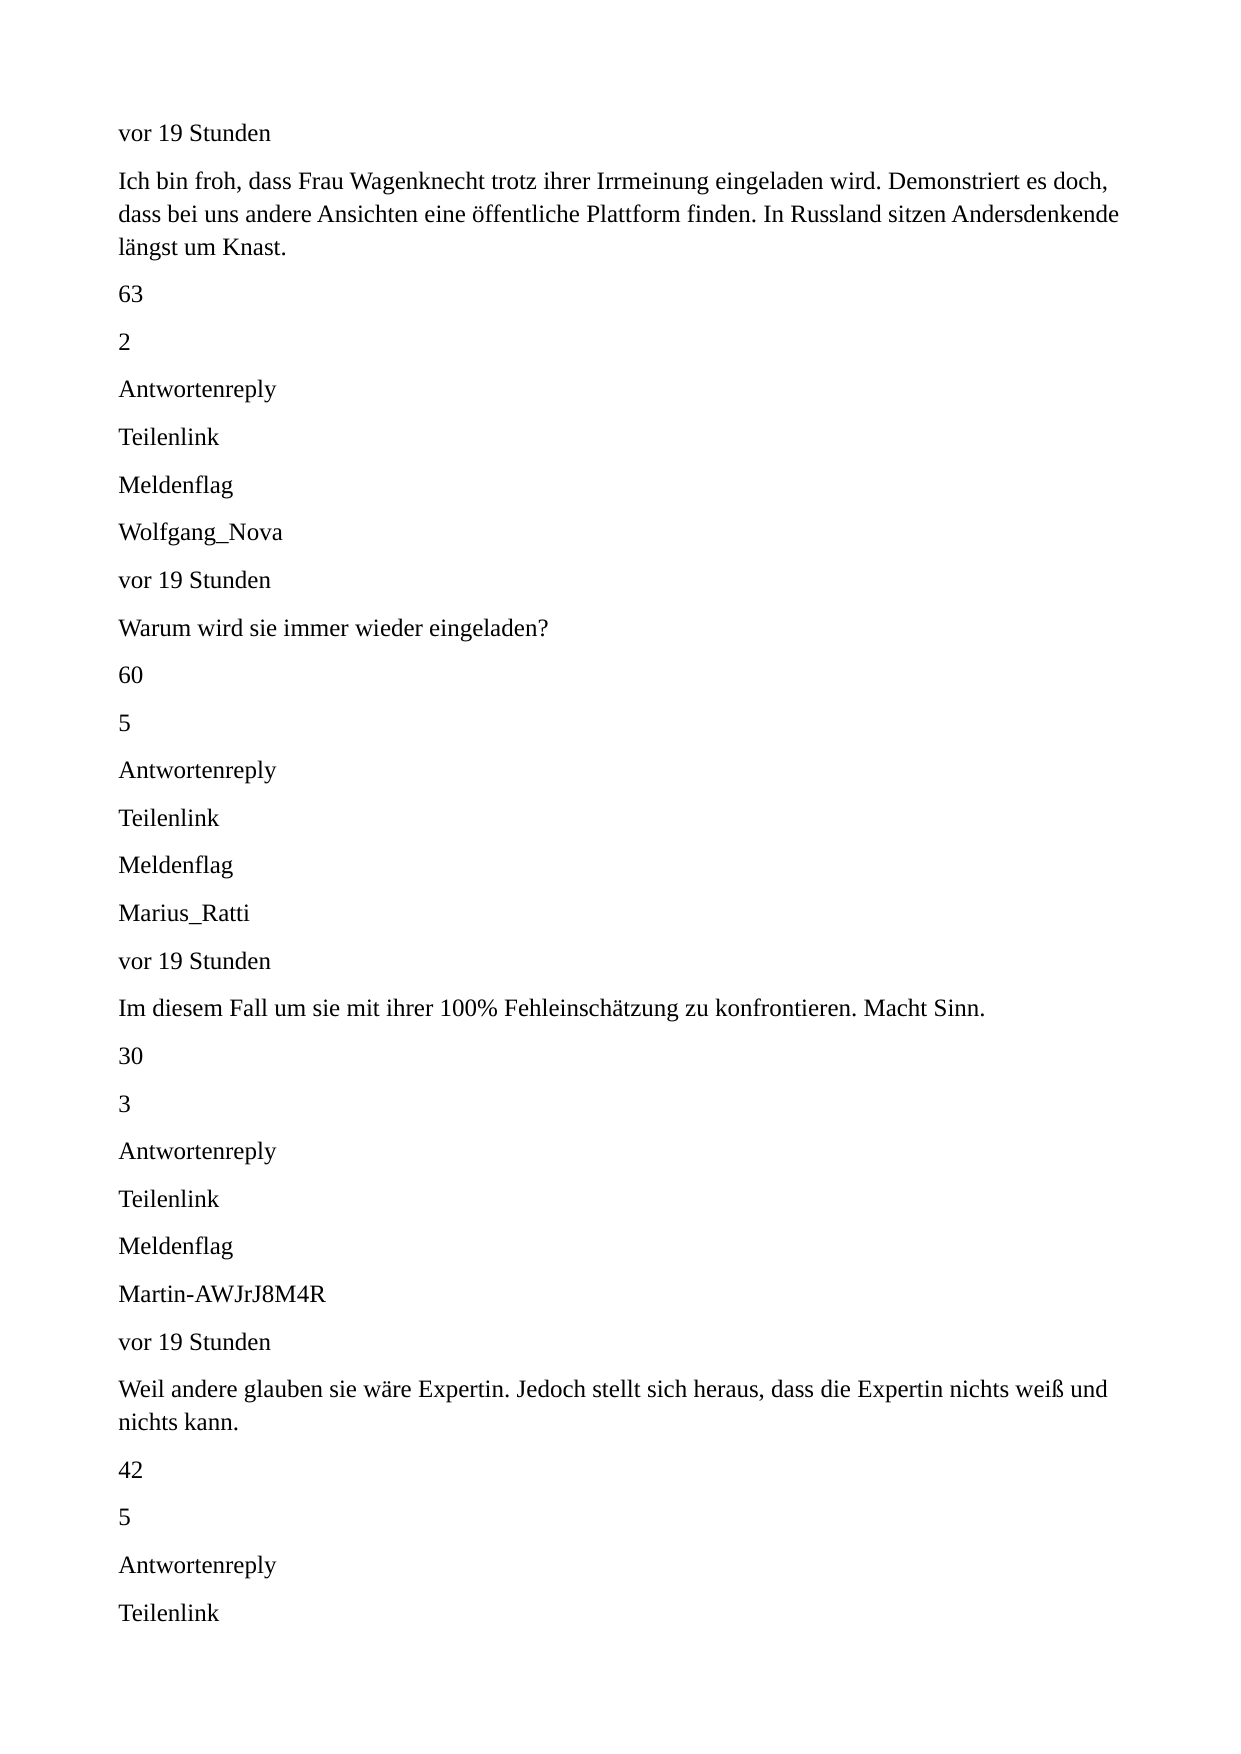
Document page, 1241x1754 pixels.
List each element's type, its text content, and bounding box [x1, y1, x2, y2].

text Teilenlink [118, 803, 1122, 832]
text Im diesem Fall um sie mit ihrer 100% Fehleinschätzung zu konfrontieren. Macht Sinn. [118, 993, 1122, 1022]
text vor 19 Stunden [118, 565, 1122, 594]
text Ich bin froh, dass Frau Wagenknecht trotz ihrer Irrmeinung eingeladen wird. Demonstriert es doch, dass bei uns andere Ansichten eine öffentliche Plattform finden. In Russland sitzen Andersdenkende längst um Knast. [118, 166, 1122, 261]
text Teilenlink [118, 1184, 1122, 1213]
text vor 19 Stunden [118, 118, 1122, 147]
text 60 [118, 660, 1122, 689]
text 3 [118, 1089, 1122, 1117]
text Teilenlink [118, 1598, 1122, 1626]
text 5 [118, 708, 1122, 737]
text vor 19 Stunden [118, 1327, 1122, 1355]
text Warum wird sie immer wieder eingeladen? [118, 613, 1122, 641]
text Martin-AWJrJ8M4R [118, 1279, 1122, 1308]
text Antwortenreply [118, 755, 1122, 784]
text 42 [118, 1455, 1122, 1484]
text 5 [118, 1502, 1122, 1531]
text vor 19 Stunden [118, 946, 1122, 974]
text Antwortenreply [118, 1550, 1122, 1579]
text Meldenflag [118, 851, 1122, 879]
text Teilenlink [118, 422, 1122, 451]
text 63 [118, 279, 1122, 308]
text Meldenflag [118, 470, 1122, 498]
text 30 [118, 1041, 1122, 1070]
text Weil andere glauben sie wäre Expertin. Jedoch stellt sich heraus, dass die Expertin nichts weiß und nichts kann. [118, 1374, 1122, 1436]
text Marius_Ratti [118, 898, 1122, 927]
text Meldenflag [118, 1231, 1122, 1260]
text Wolfgang_Nova [118, 517, 1122, 546]
text Antwortenreply [118, 1136, 1122, 1165]
text Antwortenreply [118, 374, 1122, 403]
text 2 [118, 327, 1122, 356]
